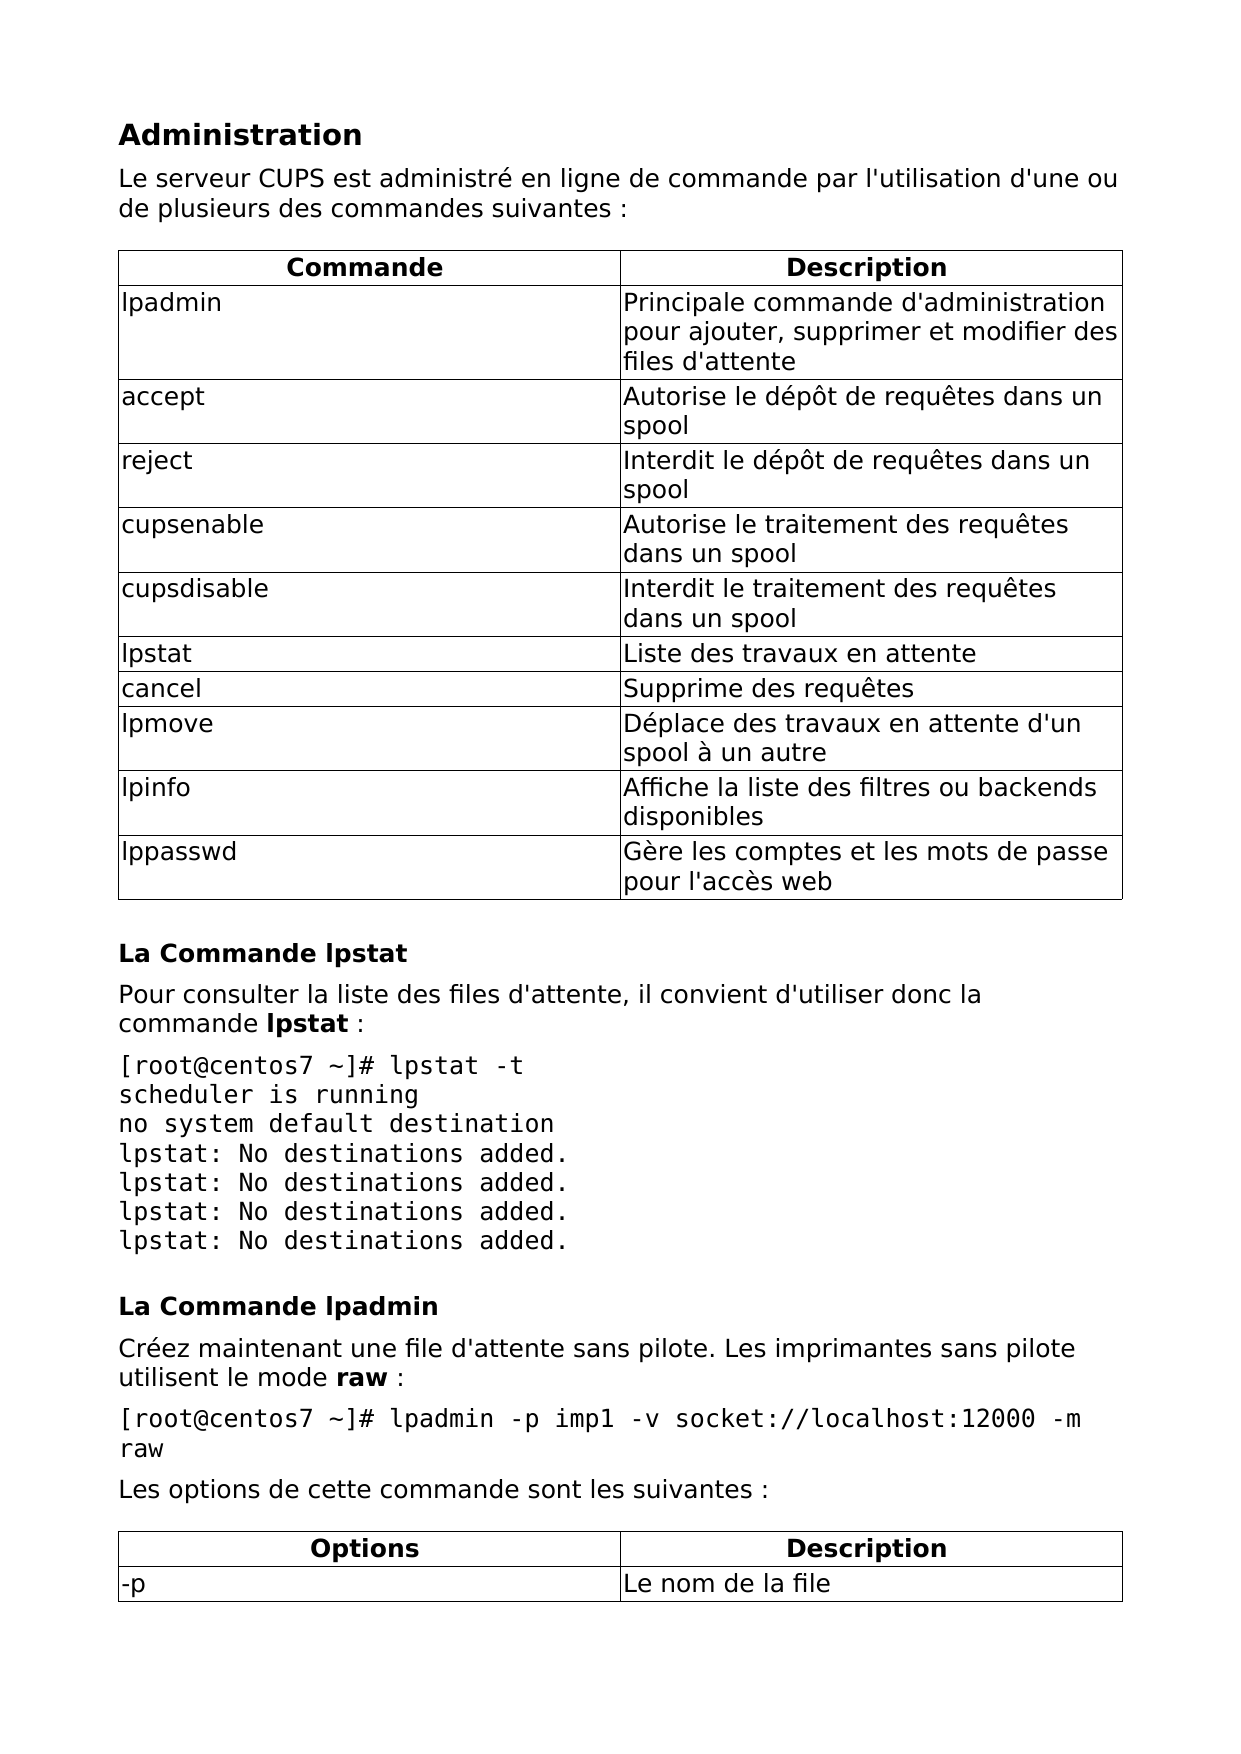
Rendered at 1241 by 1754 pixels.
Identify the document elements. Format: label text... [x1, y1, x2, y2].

table_cell -p [119, 1567, 620, 1601]
subtitle Administration [118, 118, 1122, 152]
text Le serveur CUPS est administré en ligne de commande par l'utilisation d'une ou de plusieurs des commandes suivantes : [118, 164, 1122, 223]
table_cell cupsdisable [119, 573, 620, 636]
text Créez maintenant une file d'attente sans pilote. Les imprimantes sans pilote utilisent le mode raw : [118, 1334, 1122, 1392]
table_cell lpinfo [119, 771, 620, 834]
table_cell cupsenable [119, 508, 620, 572]
text [root@centos7 ~]# lpadmin -p imp1 -v socket://localhost:12000 -m raw [118, 1405, 1122, 1463]
text Pour consulter la liste des files d'attente, il convient d'utiliser donc la commande lpstat : [118, 980, 1122, 1039]
table_cell lpstat [119, 637, 620, 671]
table_header Description [621, 1532, 1122, 1566]
table_cell Affiche la liste des filtres ou backends disponibles [621, 771, 1122, 834]
text Les options de cette commande sont les suivantes : [118, 1475, 1122, 1504]
table_cell Supprime des requêtes [621, 672, 1122, 706]
table_cell Interdit le dépôt de requêtes dans un spool [621, 444, 1122, 507]
table_header Description [621, 251, 1122, 285]
table_cell Autorise le traitement des requêtes dans un spool [621, 508, 1122, 572]
table_cell accept [119, 380, 620, 443]
table_cell Interdit le traitement des requêtes dans un spool [621, 573, 1122, 636]
table_cell Déplace des travaux en attente d'un spool à un autre [621, 707, 1122, 770]
subtitle La Commande lpadmin [118, 1292, 1122, 1321]
table_cell lppasswd [119, 836, 620, 899]
subtitle La Commande lpstat [118, 939, 1122, 968]
table_header Options [119, 1532, 620, 1566]
table_cell Gère les comptes et les mots de passe pour l'accès web [621, 836, 1122, 899]
text [root@centos7 ~]# lpstat -t scheduler is running no system default destination lpstat: No destinations added. lpstat: No destinations added. lpstat: No destinations added. lpstat: No destinations added. [118, 1051, 1122, 1255]
table_cell cancel [119, 672, 620, 706]
table_cell reject [119, 444, 620, 507]
table_cell lpadmin [119, 286, 620, 379]
table_cell lpmove [119, 707, 620, 770]
table_cell Liste des travaux en attente [621, 637, 1122, 671]
table_header Commande [119, 251, 620, 285]
table_cell Le nom de la file [621, 1567, 1122, 1601]
table_cell Autorise le dépôt de requêtes dans un spool [621, 380, 1122, 443]
table_cell Principale commande d'administration pour ajouter, supprimer et modifier des files d'attente [621, 286, 1122, 379]
